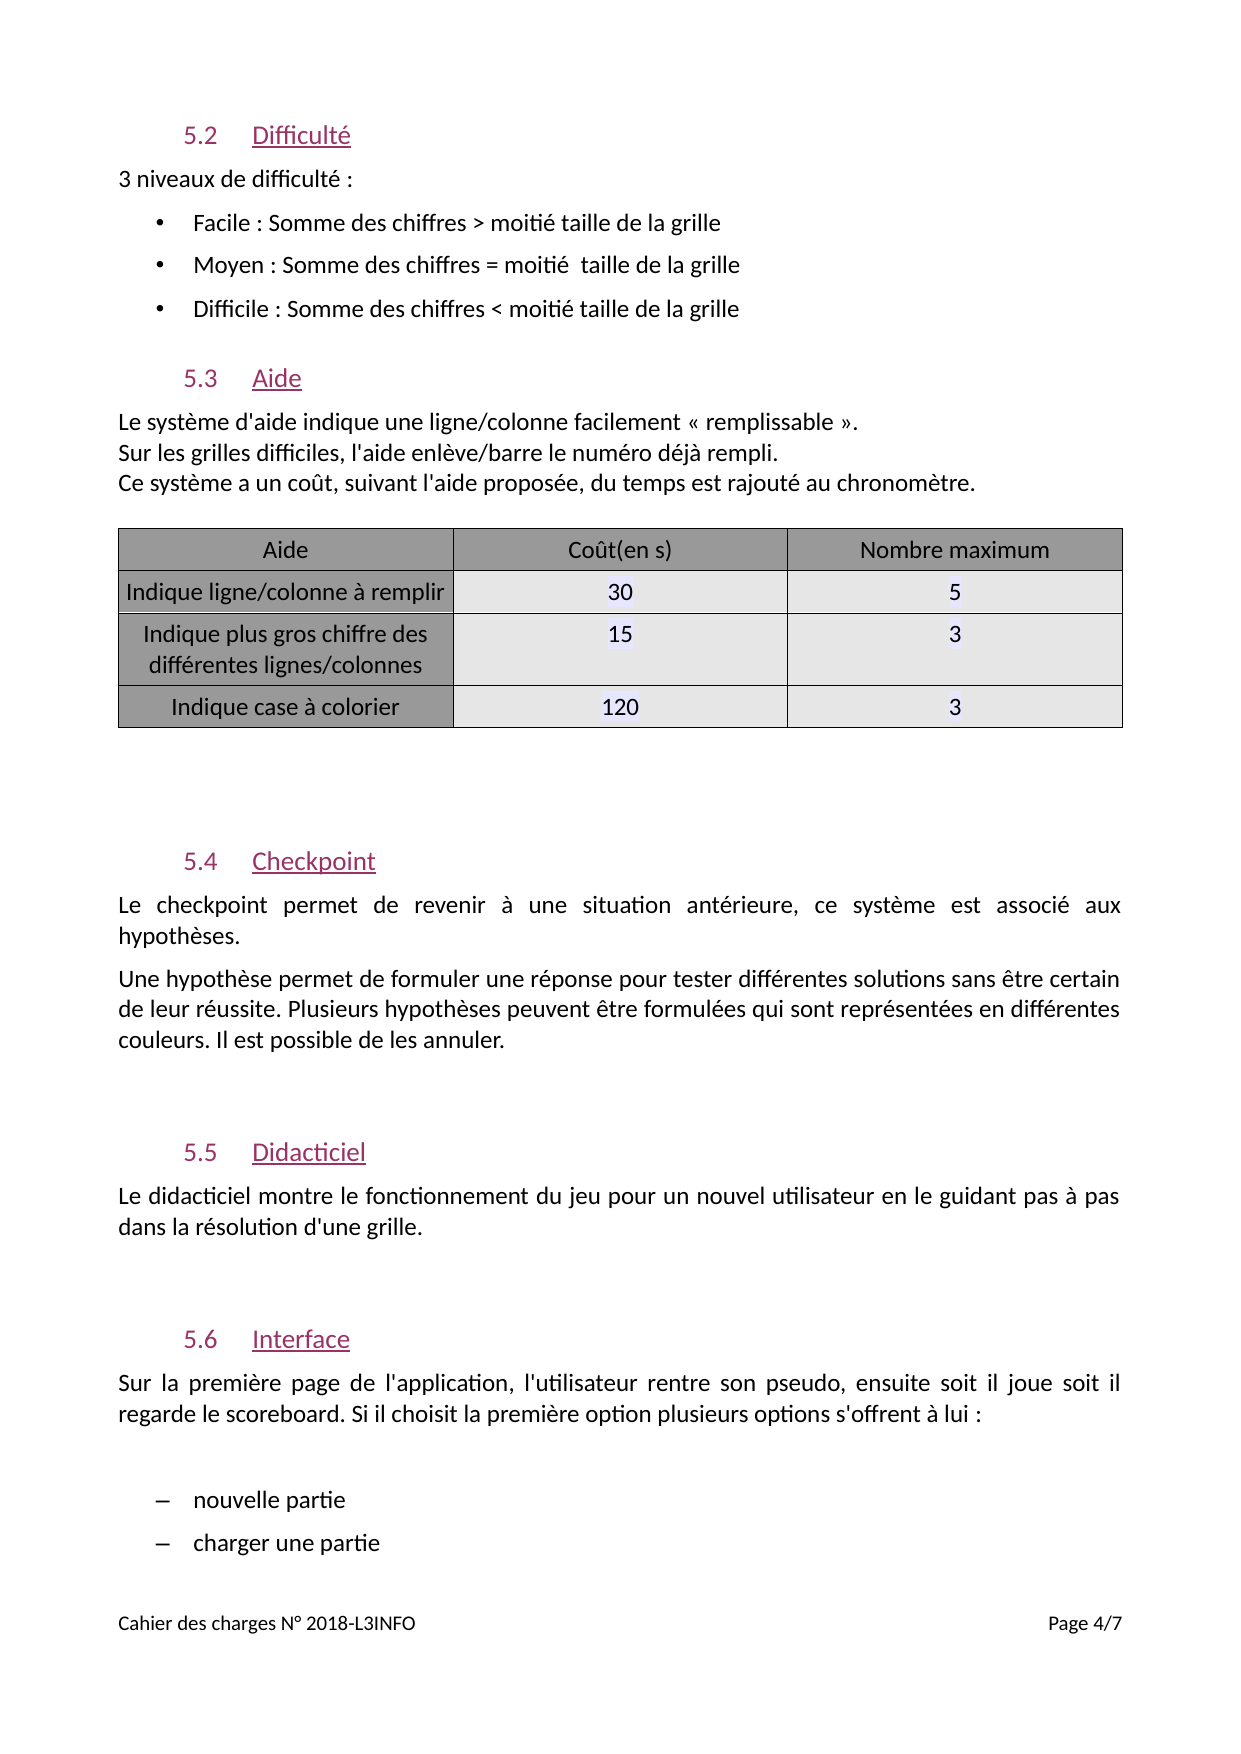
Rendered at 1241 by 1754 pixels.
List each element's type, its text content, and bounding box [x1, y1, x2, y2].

table_cell Indique ligne/colonne à remplir [119, 571, 453, 612]
list Facile : Somme des chiffres > moitié taille de la grille [156, 207, 1122, 237]
subtitle Checkpoint [178, 844, 1122, 877]
table_cell 3 [788, 686, 1122, 727]
list charger une partie [156, 1527, 1122, 1558]
table_cell 120 [454, 686, 787, 727]
list nouvelle partie [156, 1484, 1122, 1515]
subtitle Interface [178, 1322, 1122, 1355]
subtitle Aide [178, 361, 1122, 394]
table_cell Indique plus gros chiffre des différentes lignes/colonnes [119, 614, 453, 685]
table_header Aide [119, 529, 453, 570]
table_cell Indique case à colorier [119, 686, 453, 727]
text Le système d'aide indique une ligne/colonne facilement « remplissable ». [118, 406, 1122, 437]
subtitle Difficulté [178, 118, 1122, 151]
text Le didacticiel montre le fonctionnement du jeu pour un nouvel utilisateur en le guidant pas à pas dans la résolution d'une grille. [118, 1181, 1122, 1242]
table_cell 15 [454, 614, 787, 685]
text Sur les grilles difficiles, l'aide enlève/barre le numéro déjà rempli. [118, 437, 1122, 467]
subtitle Didacticiel [178, 1135, 1122, 1168]
list Moyen : Somme des chiffres = moitié taille de la grille [156, 250, 1122, 280]
table_header Coût(en s) [454, 529, 787, 570]
text Une hypothèse permet de formuler une réponse pour tester différentes solutions sans être certain de leur réussite. Plusieurs hypothèses peuvent être formulées qui sont représentées en différentes couleurs. Il est possible de les annuler. [118, 963, 1122, 1054]
text Ce système a un coût, suivant l'aide proposée, du temps est rajouté au chronomètre. [118, 467, 1122, 498]
table_cell 3 [788, 614, 1122, 685]
table_header Nombre maximum [788, 529, 1122, 570]
text Le checkpoint permet de revenir à une situation antérieure, ce système est associé aux hypothèses. [118, 889, 1122, 950]
text Sur la première page de l'application, l'utilisateur rentre son pseudo, ensuite soit il joue soit il regarde le scoreboard. Si il choisit la première option plusieurs options s'offrent à lui : [118, 1368, 1122, 1429]
table_cell 5 [788, 571, 1122, 612]
table_cell 30 [454, 571, 787, 612]
text 3 niveaux de difficulté : [118, 164, 1122, 194]
list Difficile : Somme des chiffres < moitié taille de la grille [156, 293, 1122, 323]
